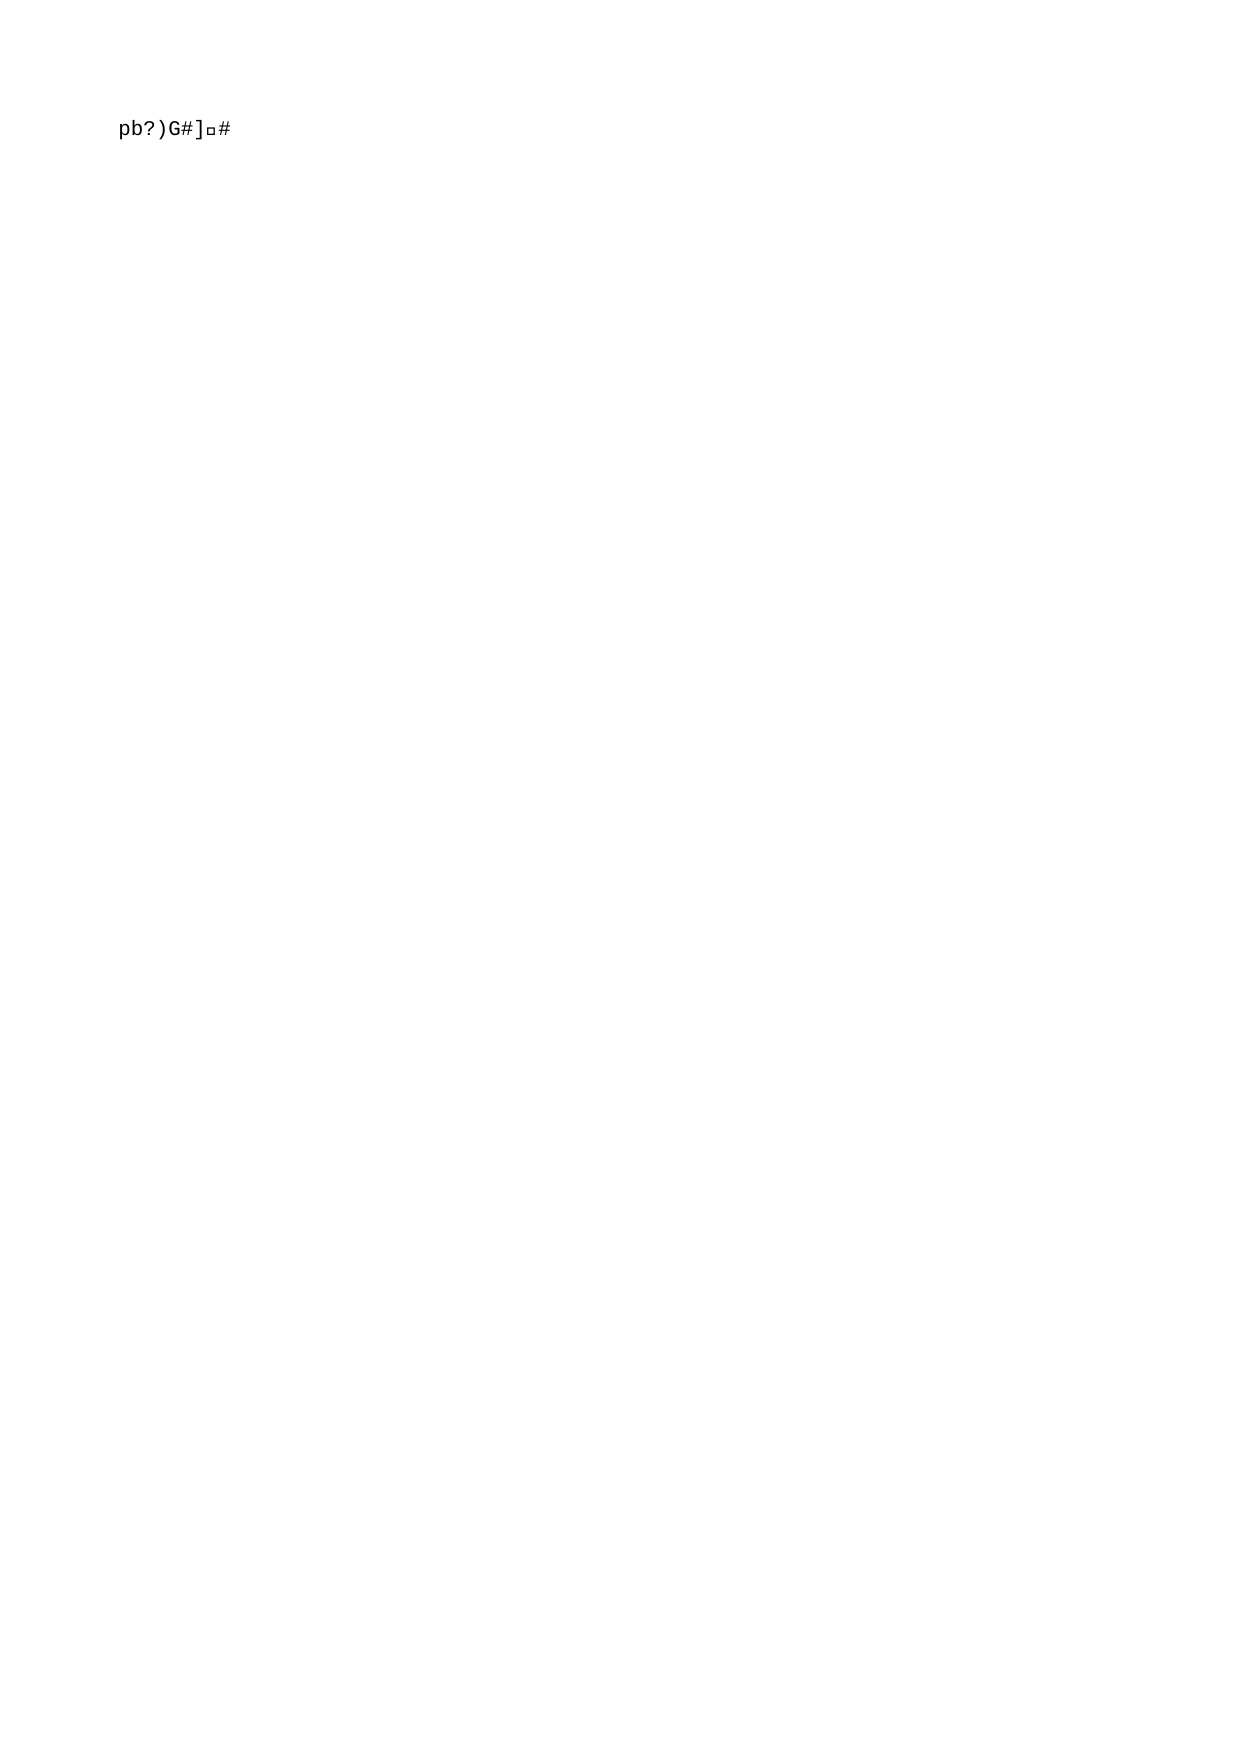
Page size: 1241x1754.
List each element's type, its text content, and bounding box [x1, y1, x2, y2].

text pb?)G#]# [118, 118, 1122, 142]
